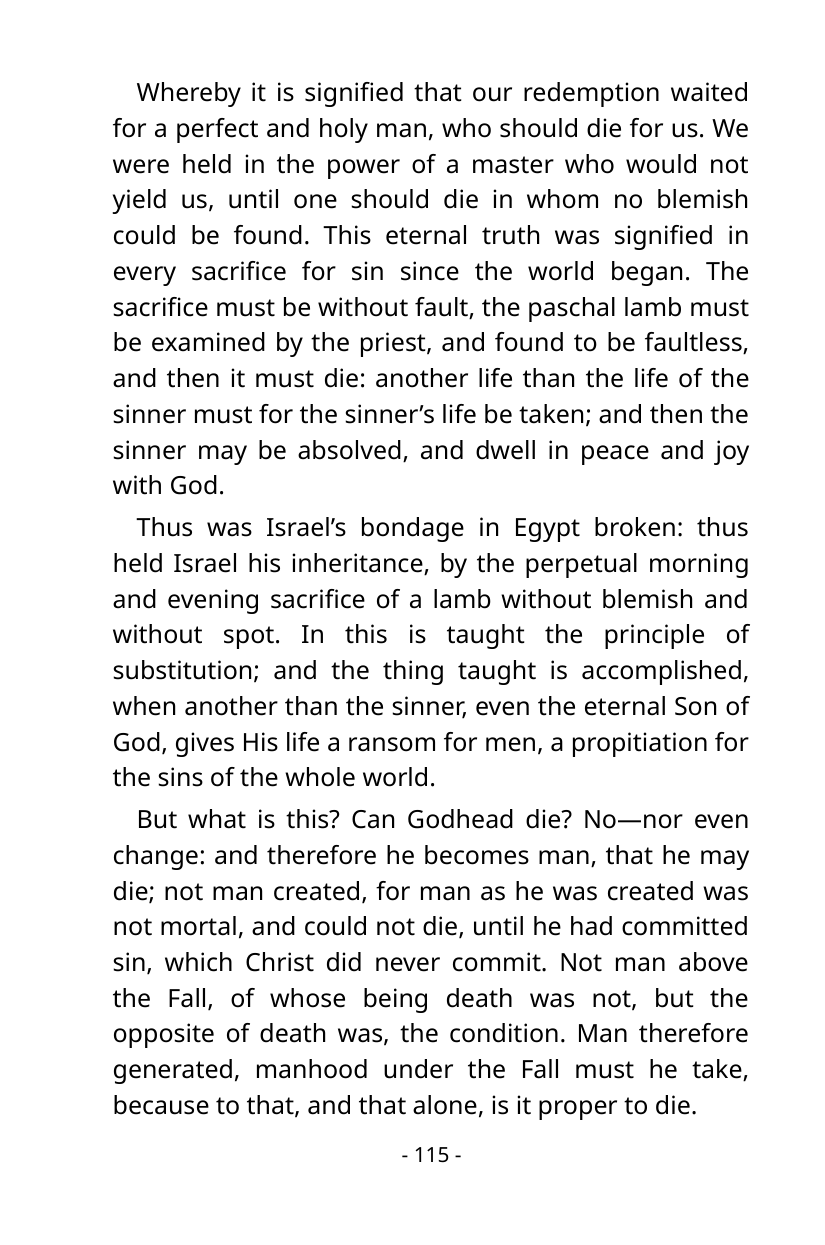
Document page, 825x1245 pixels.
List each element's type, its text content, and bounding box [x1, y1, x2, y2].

text Thus was Israel’s bondage in Egypt broken: thus held Israel his inheritance, by the perpetual morning and evening sacrifice of a lamb without blemish and without spot. In this is taught the principle of substitution; and the thing taught is accomplished, when another than the sinner, even the eternal Son of God, gives His life a ransom for men, a propitiation for the sins of the whole world. [112, 510, 750, 794]
text But what is this? Can Godhead die? No—nor even change: and therefore he becomes man, that he may die; not man created, for man as he was created was not mortal, and could not die, until he had committed sin, which Christ did never commit. Not man above the Fall, of whose being death was not, but the opposite of death was, the condition. Man therefore generated, manhood under the Fall must he take, because to that, and that alone, is it proper to die. [112, 802, 750, 1122]
text Whereby it is signified that our redemption waited for a perfect and holy man, who should die for us. We were held in the power of a master who would not yield us, until one should die in whom no blemish could be found. This eternal truth was signified in every sacrifice for sin since the world began. The sacrifice must be without fault, the paschal lamb must be examined by the priest, and found to be faultless, and then it must die: another life than the life of the sinner must for the sinner’s life be taken; and then the sinner may be absolved, and dwell in peace and joy with God. [112, 75, 750, 502]
